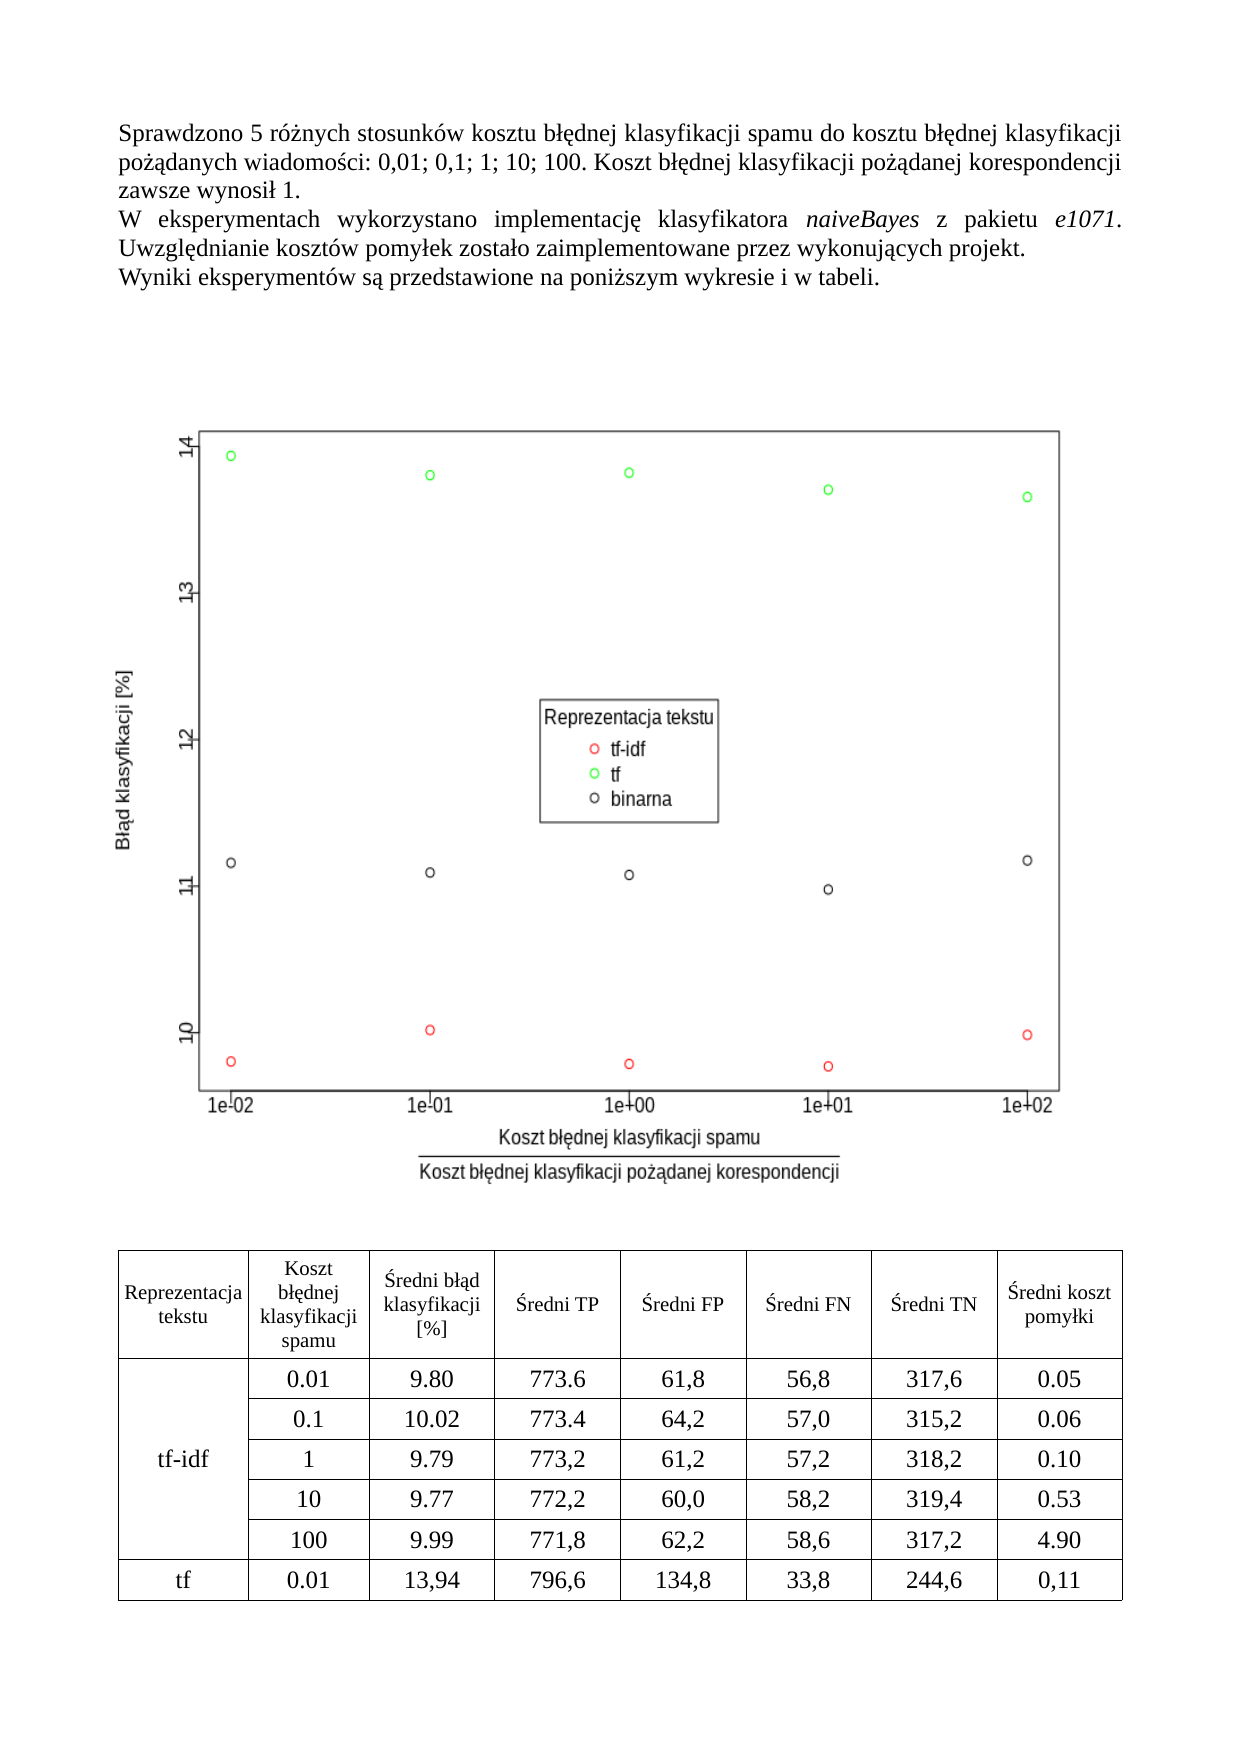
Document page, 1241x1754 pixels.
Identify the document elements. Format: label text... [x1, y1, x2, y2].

table_cell tf-idf [119, 1359, 248, 1559]
table_cell 9.79 [370, 1440, 494, 1479]
table_cell 0.01 [249, 1359, 369, 1398]
table_cell 58,6 [747, 1520, 871, 1559]
table_cell 62,2 [621, 1520, 746, 1559]
text Wyniki eksperymentów są przedstawione na poniższym wykresie i w tabeli. [118, 262, 1122, 291]
table_cell tf [119, 1560, 248, 1600]
table_cell 10.02 [370, 1399, 494, 1438]
table_cell 56,8 [747, 1359, 871, 1398]
table_cell 61,8 [621, 1359, 746, 1398]
table_cell 317,6 [872, 1359, 997, 1398]
table_cell 9.80 [370, 1359, 494, 1398]
picture [110, 331, 1105, 1216]
table_cell 60,0 [621, 1480, 746, 1519]
table_cell 58,2 [747, 1480, 871, 1519]
table_cell 0,11 [998, 1560, 1122, 1600]
table_cell 317,2 [872, 1520, 997, 1559]
table_cell 772,2 [495, 1480, 620, 1519]
table_header Średni FN [747, 1251, 871, 1358]
table_cell 315,2 [872, 1399, 997, 1438]
table_cell 57,2 [747, 1440, 871, 1479]
table_cell 13,94 [370, 1560, 494, 1600]
table_cell 0.06 [998, 1399, 1122, 1438]
table_header Reprezentacja tekstu [119, 1251, 248, 1358]
table_cell 0.05 [998, 1359, 1122, 1398]
table_header Średni FP [621, 1251, 746, 1358]
table_cell 773.6 [495, 1359, 620, 1398]
table_cell 61,2 [621, 1440, 746, 1479]
table_cell 0.01 [249, 1560, 369, 1600]
table_cell 0.1 [249, 1399, 369, 1438]
table_cell 9.77 [370, 1480, 494, 1519]
table_header Koszt błędnej klasyfikacji spamu [249, 1251, 369, 1358]
table_cell 771,8 [495, 1520, 620, 1559]
text W eksperymentach wykorzystano implementację klasyfikatora naiveBayes z pakietu e1071. Uwzględnianie kosztów pomyłek zostało zaimplementowane przez wykonujących projekt. [118, 204, 1122, 262]
table_cell 33,8 [747, 1560, 871, 1600]
table_cell 10 [249, 1480, 369, 1519]
table_cell 1 [249, 1440, 369, 1479]
table_header Średni TP [495, 1251, 620, 1358]
table_cell 773.4 [495, 1399, 620, 1438]
table_cell 57,0 [747, 1399, 871, 1438]
table_cell 319,4 [872, 1480, 997, 1519]
text Sprawdzono 5 różnych stosunków kosztu błędnej klasyfikacji spamu do kosztu błędnej klasyfikacji pożądanych wiadomości: 0,01; 0,1; 1; 10; 100. Koszt błędnej klasyfikacji pożądanej korespondencji zawsze wynosił 1. [118, 118, 1122, 204]
table_cell 796,6 [495, 1560, 620, 1600]
table_cell 0.10 [998, 1440, 1122, 1479]
table_header Średni błąd klasyfikacji [%] [370, 1251, 494, 1358]
table_cell 134,8 [621, 1560, 746, 1600]
table_cell 100 [249, 1520, 369, 1559]
table_cell 318,2 [872, 1440, 997, 1479]
table_cell 4.90 [998, 1520, 1122, 1559]
table_header Średni koszt pomyłki [998, 1251, 1122, 1358]
table_cell 244,6 [872, 1560, 997, 1600]
table_cell 9.99 [370, 1520, 494, 1559]
table_cell 773,2 [495, 1440, 620, 1479]
table_header Średni TN [872, 1251, 997, 1358]
table_cell 0.53 [998, 1480, 1122, 1519]
table_cell 64,2 [621, 1399, 746, 1438]
